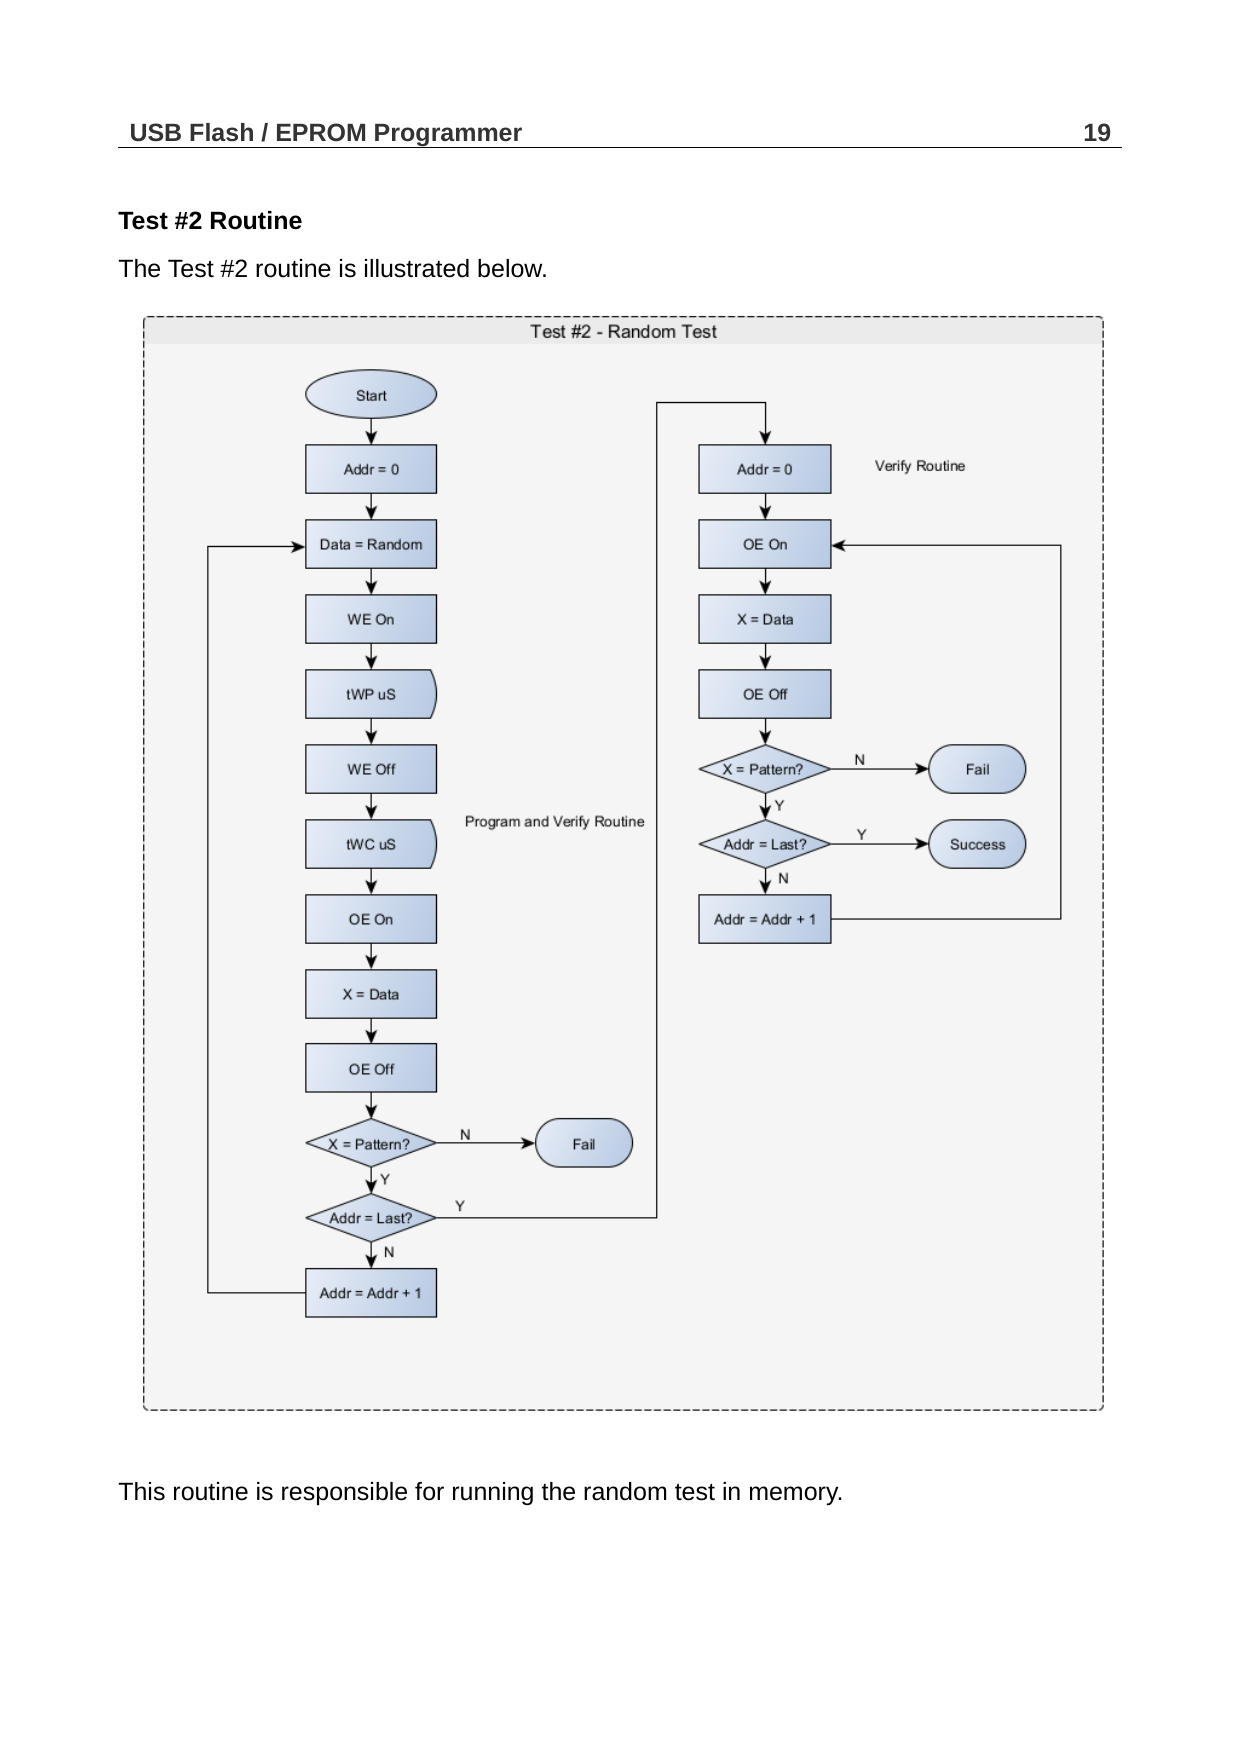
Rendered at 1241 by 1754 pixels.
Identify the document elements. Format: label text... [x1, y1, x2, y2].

text This routine is responsible for running the random test in memory. [118, 1477, 1122, 1506]
text Test #2 Routine [118, 206, 1122, 235]
text The Test #2 routine is illustrated below. [118, 254, 1122, 283]
picture [122, 301, 1118, 1426]
